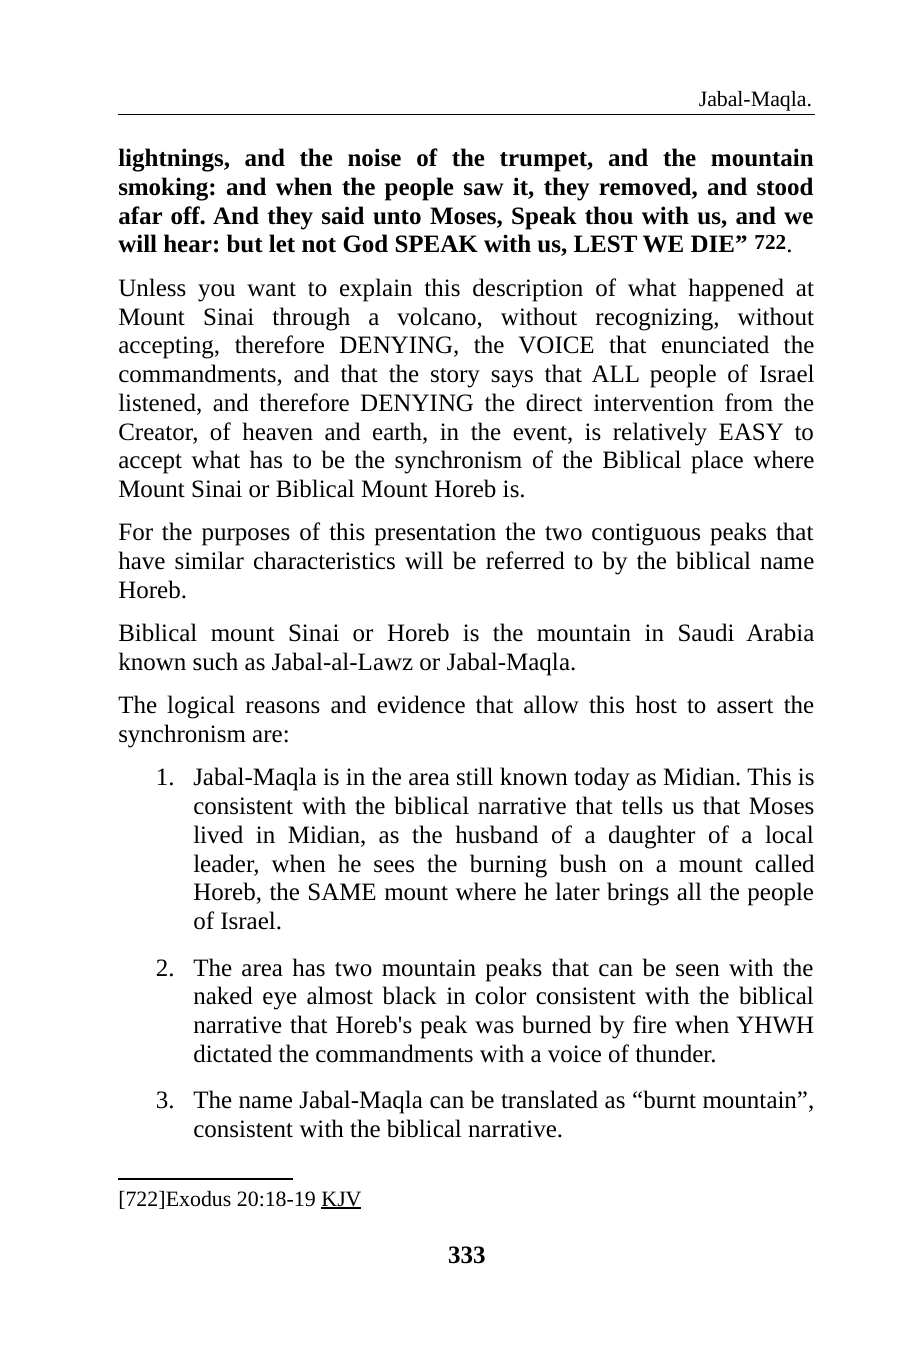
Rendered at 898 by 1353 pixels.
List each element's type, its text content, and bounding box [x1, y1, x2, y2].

text For the purposes of this presentation the two contiguous peaks that have similar characteristics will be referred to by the biblical name Horeb. [118, 517, 815, 604]
list The area has two mountain peaks that can be seen with the naked eye almost black in color consistent with the biblical narrative that Horeb's peak was burned by fire when YHWH dictated the commandments with a voice of thunder. [156, 953, 815, 1068]
text Exodus 20:18-19 KJV [118, 1186, 815, 1211]
list The name Jabal-Maqla can be translated as “burnt mountain”, consistent with the biblical narrative. [156, 1085, 815, 1143]
list Jabal-Maqla is in the area still known today as Midian. This is consistent with the biblical narrative that tells us that Moses lived in Midian, as the husband of a daughter of a local leader, when he sees the burning bush on a mount called Horeb, the SAME mount where he later brings all the people of Israel. [156, 762, 815, 935]
text lightnings, and the noise of the trumpet, and the mountain smoking: and when the people saw it, they removed, and stood afar off. And they said unto Moses, Speak thou with us, and we will hear: but let not God SPEAK with us, LEST WE DIE” . [118, 143, 815, 258]
text Unless you want to explain this description of what happened at Mount Sinai through a volcano, without recognizing, without accepting, therefore DENYING, the VOICE that enunciated the commandments, and that the story says that ALL people of Israel listened, and therefore DENYING the direct intervention from the Creator, of heaven and earth, in the event, is relatively EASY to accept what has to be the synchronism of the Biblical place where Mount Sinai or Biblical Mount Horeb is. [118, 273, 815, 503]
text The logical reasons and evidence that allow this host to assert the synchronism are: [118, 690, 815, 748]
text Biblical mount Sinai or Horeb is the mountain in Saudi Arabia known such as Jabal-al-Lawz or Jabal-Maqla. [118, 618, 815, 676]
